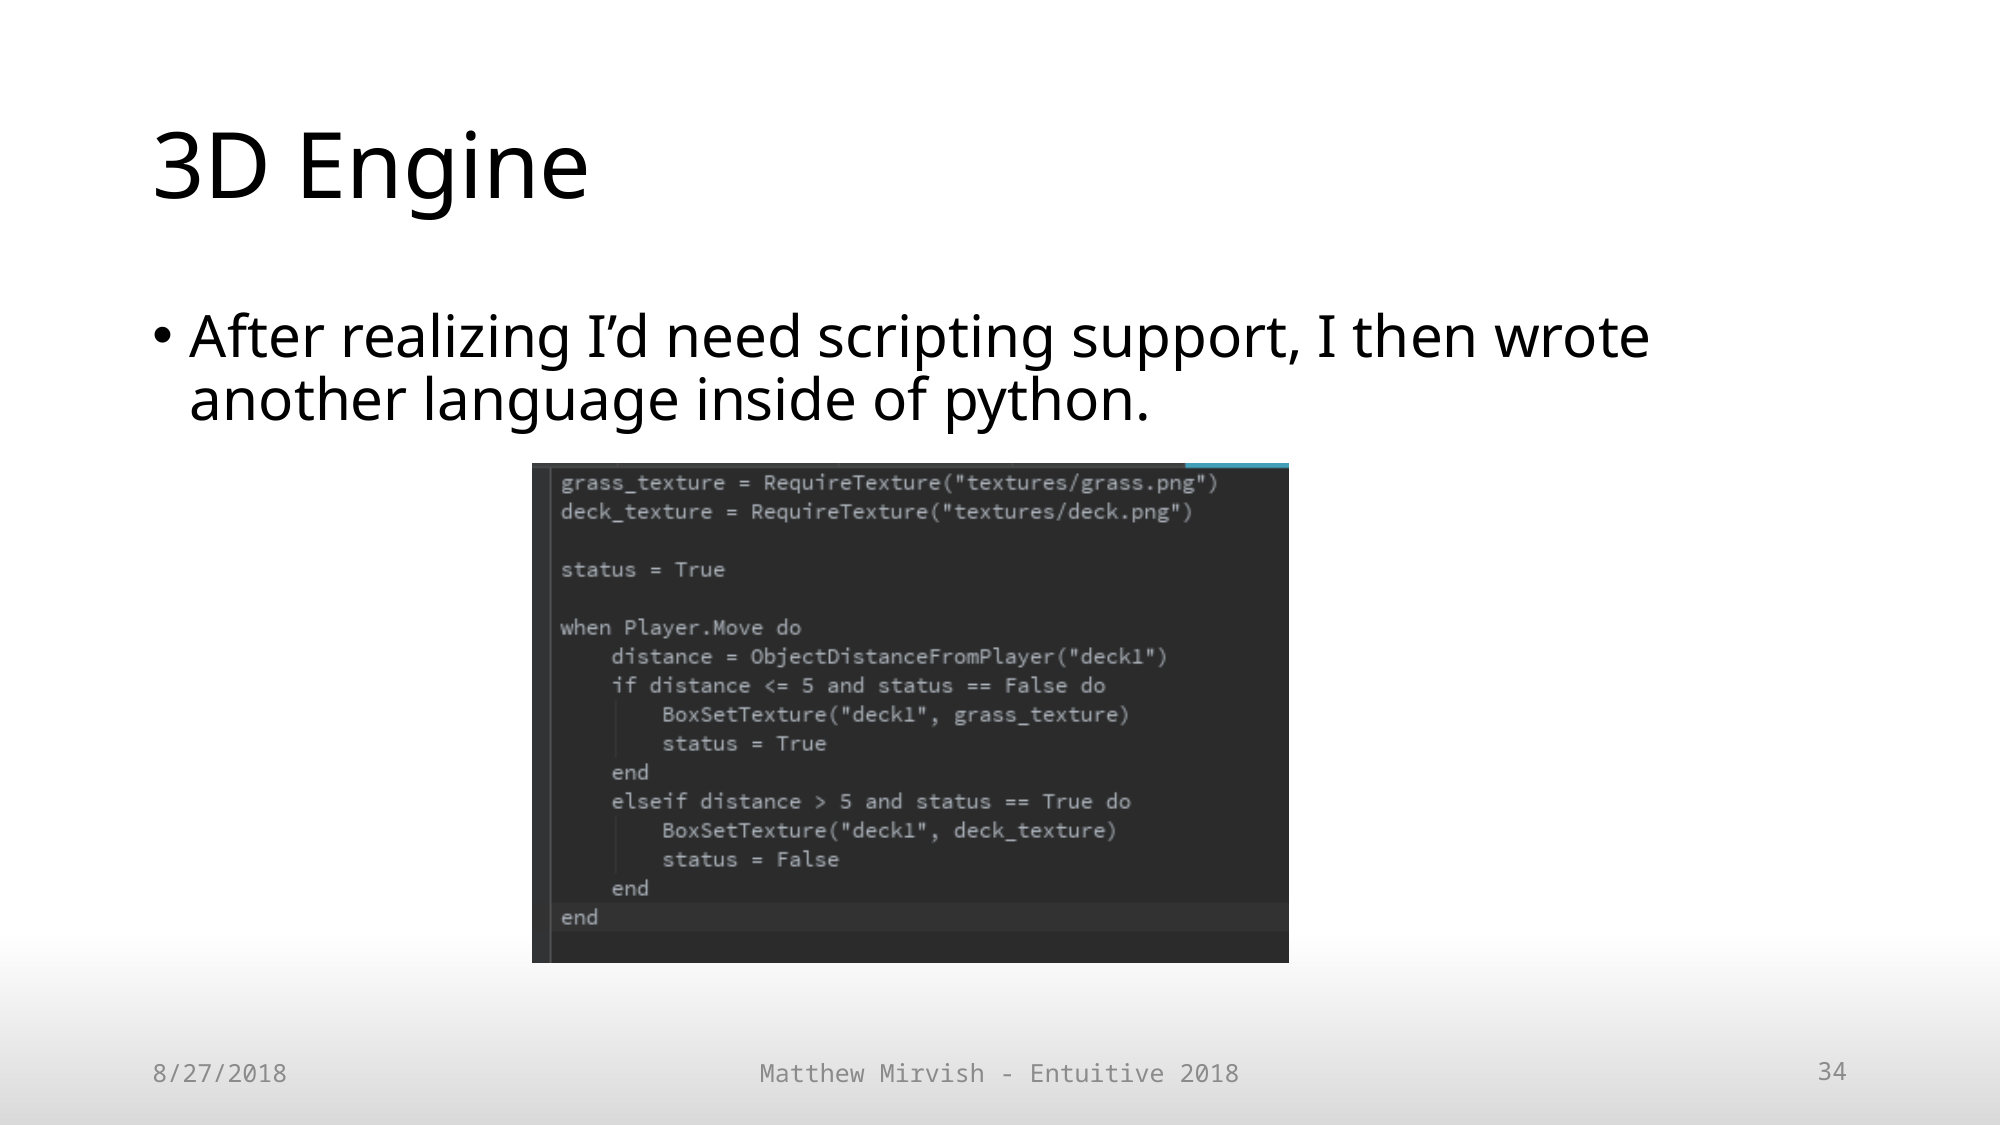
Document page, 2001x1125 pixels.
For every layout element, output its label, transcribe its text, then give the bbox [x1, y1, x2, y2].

list After realizing I’d need scripting support, I then wrote another language inside of python. [137, 299, 1863, 1014]
footer Matthew Mirvish - Entuitive 2018 [662, 1042, 1338, 1103]
picture [532, 463, 1289, 963]
title 3D Engine [137, 59, 1863, 278]
slide_number [1412, 1042, 1863, 1103]
slide_number 8/27/2018 [137, 1042, 588, 1103]
